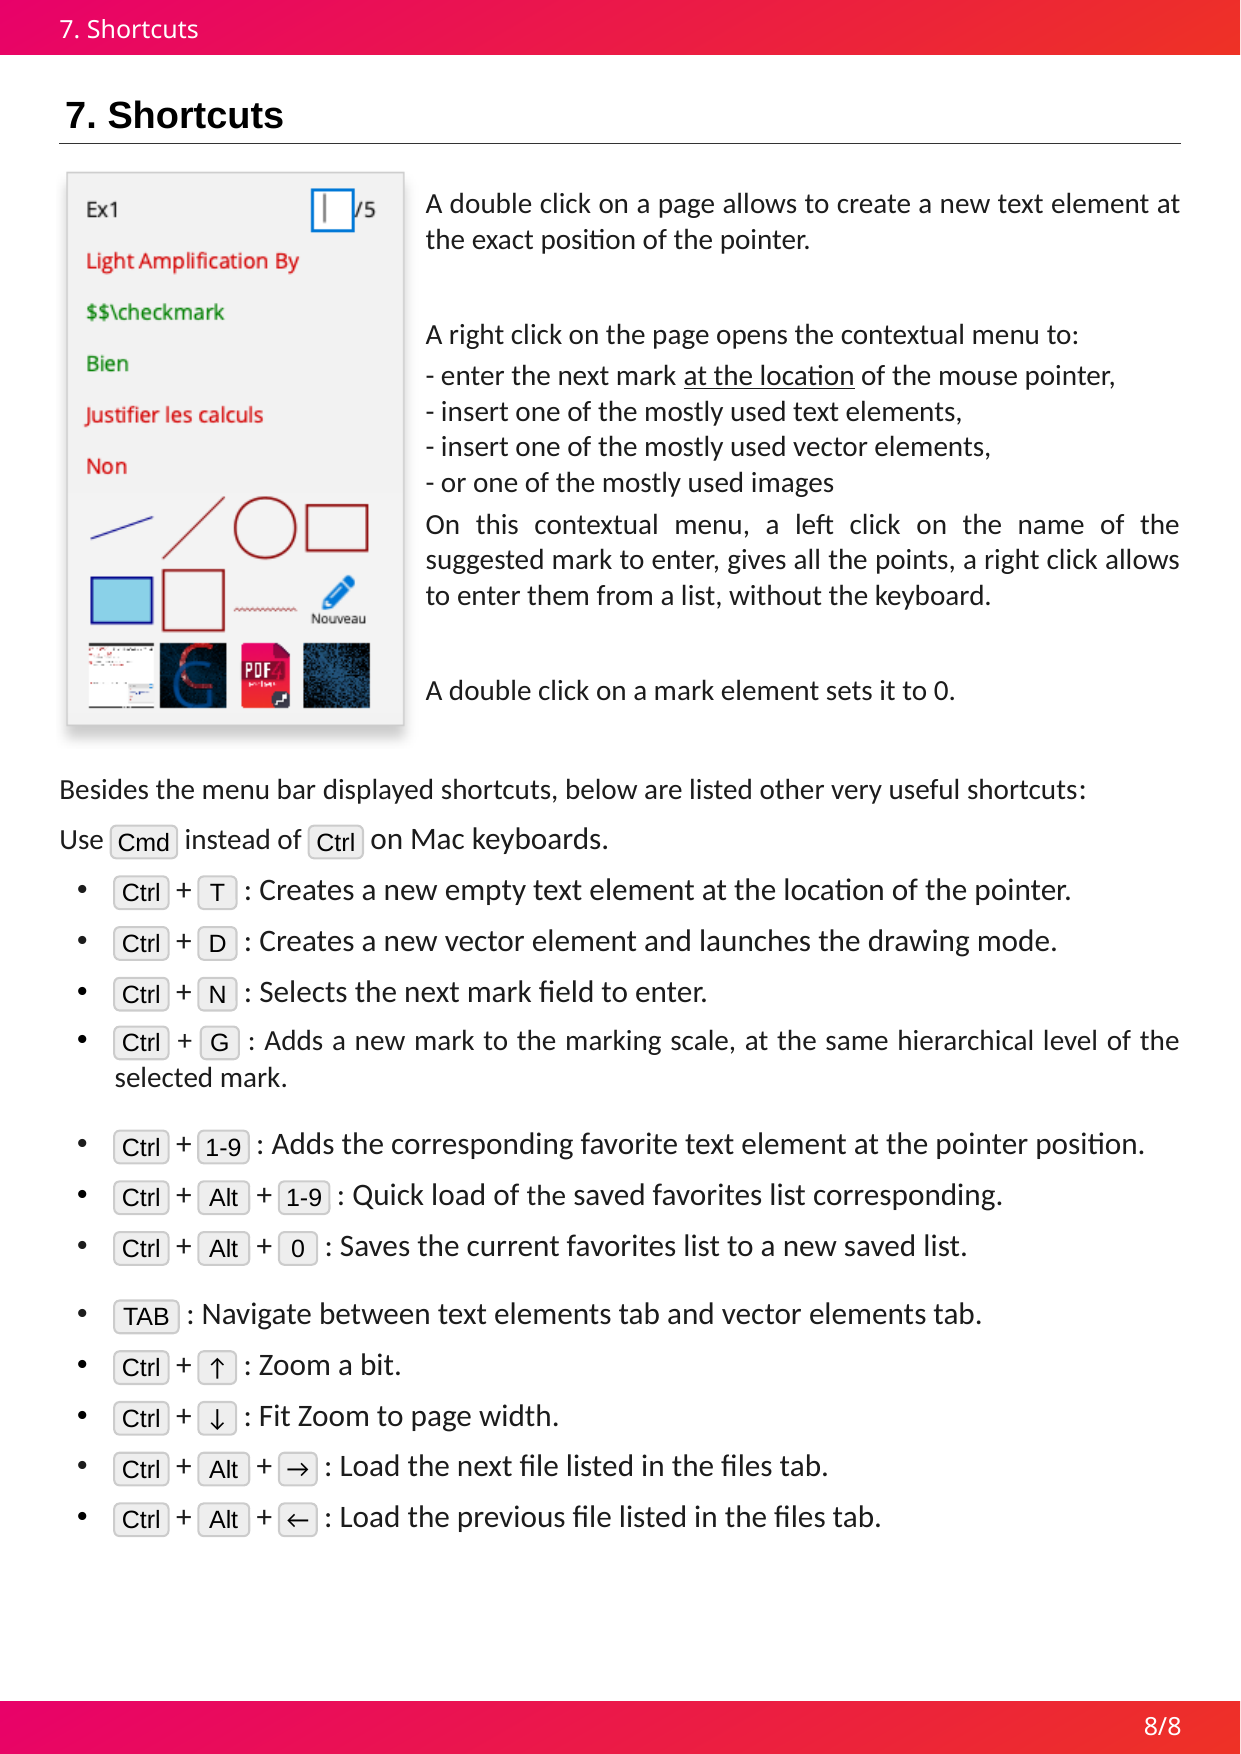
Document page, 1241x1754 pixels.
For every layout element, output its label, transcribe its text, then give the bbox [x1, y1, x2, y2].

text - insert one of the mostly used vector elements, [426, 428, 1181, 464]
list + + : Load the previous file listed in the files tab. [77, 1497, 1181, 1536]
list + + : Load the next file listed in the files tab. [77, 1447, 1181, 1485]
list + : Creates a new empty text element at the location of the pointer. [77, 870, 1181, 909]
list + + : Saves the current favorites list to a new saved list. [77, 1226, 1181, 1265]
subtitle Shortcuts [59, 87, 1181, 143]
text Use instead of on Mac keyboards. [59, 819, 1181, 858]
text A right click on the page opens the contextual menu to: [426, 316, 1181, 351]
text - enter the next mark at the location of the mouse pointer, [426, 357, 1181, 393]
list + : Zoom a bit. [77, 1345, 1181, 1384]
text Besides the menu bar displayed shortcuts, below are listed other very useful shortcuts: [59, 769, 1181, 808]
list : Navigate between text elements tab and vector elements tab. [77, 1294, 1181, 1333]
list + : Creates a new vector element and launches the drawing mode. [77, 921, 1181, 960]
list + : Fit Zoom to page width. [77, 1396, 1181, 1435]
text A double click on a page allows to create a new text element at the exact position of the pointer. [426, 185, 1181, 256]
text - insert one of the mostly used text elements, [426, 393, 1181, 428]
list + : Adds a new mark to the marking scale, at the same hierarchical level of the selected mark. [77, 1022, 1181, 1095]
picture [56, 160, 426, 749]
list + : Adds the corresponding favorite text element at the pointer position. [77, 1124, 1181, 1163]
text - or one of the mostly used images [426, 464, 1181, 500]
list + : Selects the next mark field to enter. [77, 972, 1181, 1011]
text On this contextual menu, a left click on the name of the suggested mark to enter, gives all the points, a right click allows to enter them from a list, without the keyboard. [426, 506, 1181, 613]
text A double click on a mark element sets it to 0. [426, 672, 1181, 708]
list + + : Quick load of the saved favorites list corresponding. [77, 1175, 1181, 1214]
